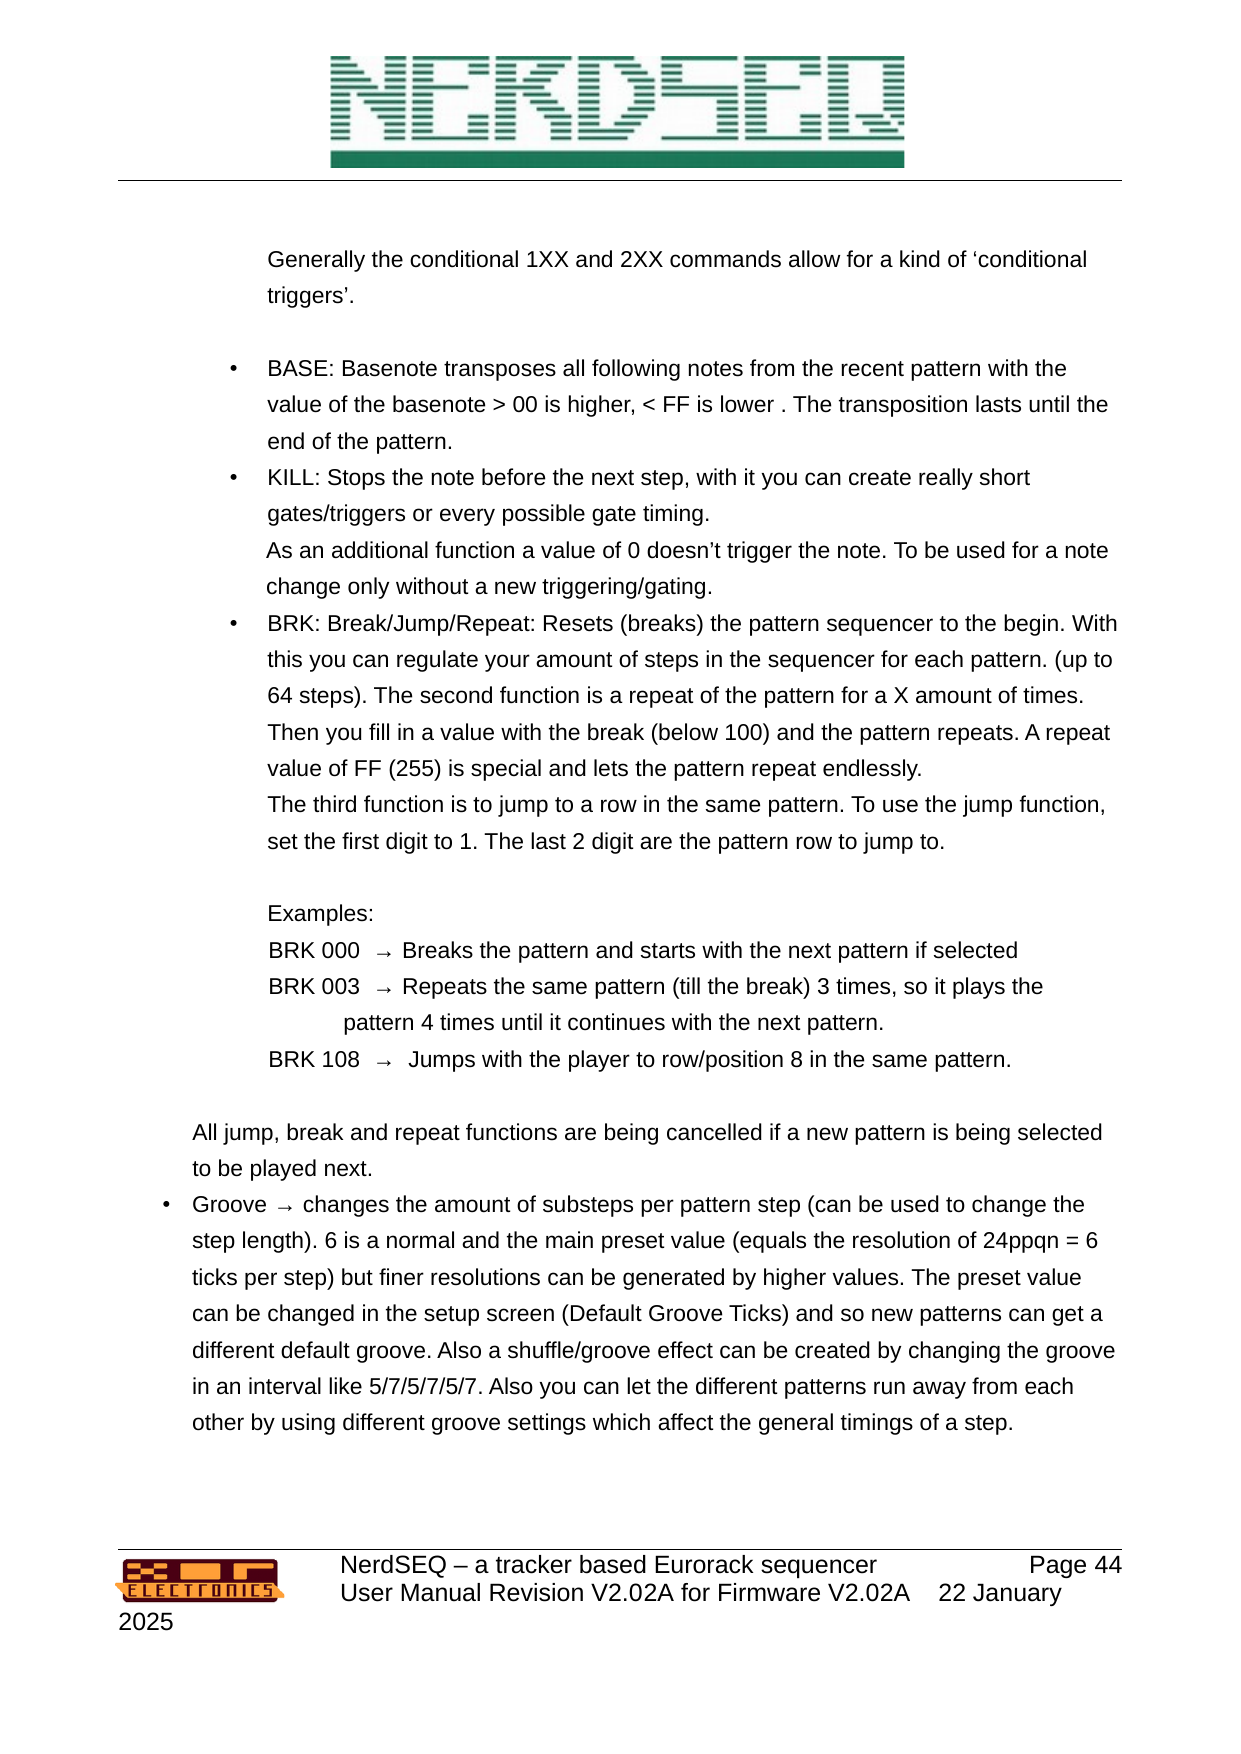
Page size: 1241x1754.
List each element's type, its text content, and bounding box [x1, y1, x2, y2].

list Examples: [229, 900, 1122, 927]
text As an additional function a value of 0 doesn’t trigger the note. To be used for a note change only without a new triggering/gating. [266, 537, 1122, 599]
text BRK 000 → Breaks the pattern and starts with the next pattern if selected [192, 937, 1122, 963]
picture [330, 56, 905, 168]
text BRK 108 → Jumps with the player to row/position 8 in the same pattern. [266, 1046, 1122, 1072]
text All jump, break and repeat functions are being cancelled if a new pattern is being selected to be played next. [192, 1118, 1122, 1181]
list KILL: Stops the note before the next step, with it you can create really short gates/triggers or every possible gate timing. [229, 464, 1122, 527]
text BRK 003 → Repeats the same pattern (till the break) 3 times, so it plays the pattern 4 times until it continues with the next pattern. [192, 973, 1122, 1036]
picture [115, 1555, 285, 1605]
list BRK: Break/Jump/Repeat: Resets (breaks) the pattern sequencer to the begin. With this you can regulate your amount of steps in the sequencer for each pattern. (up to 64 steps). The second function is a repeat of the pattern for a X amount of times. Then you fill in a value with the break (below 100) and the pattern repeats. A repeat value of FF (255) is special and lets the pattern repeat endlessly. [229, 609, 1122, 781]
list BASE: Basenote transposes all following notes from the recent pattern with the value of the basenote > 00 is higher, < FF is lower . The transposition lasts until the end of the pattern. [229, 355, 1122, 454]
list Generally the conditional 1XX and 2XX commands allow for a kind of ‘conditional triggers’. [229, 209, 1122, 345]
list Groove → changes the amount of substeps per pattern step (can be used to change the step length). 6 is a normal and the main preset value (equals the resolution of 24ppqn = 6 ticks per step) but finer resolutions can be generated by higher values. The preset value can be changed in the setup screen (Default Groove Ticks) and so new patterns can get a different default groove. Also a shuffle/groove effect can be created by changing the groove in an interval like 5/7/5/7/5/7. Also you can let the different patterns run away from each other by using different groove settings which affect the general timings of a step. [162, 1191, 1122, 1436]
list The third function is to jump to a row in the same pattern. To use the jump function, set the first digit to 1. The last 2 digit are the pattern row to jump to. [229, 791, 1122, 854]
